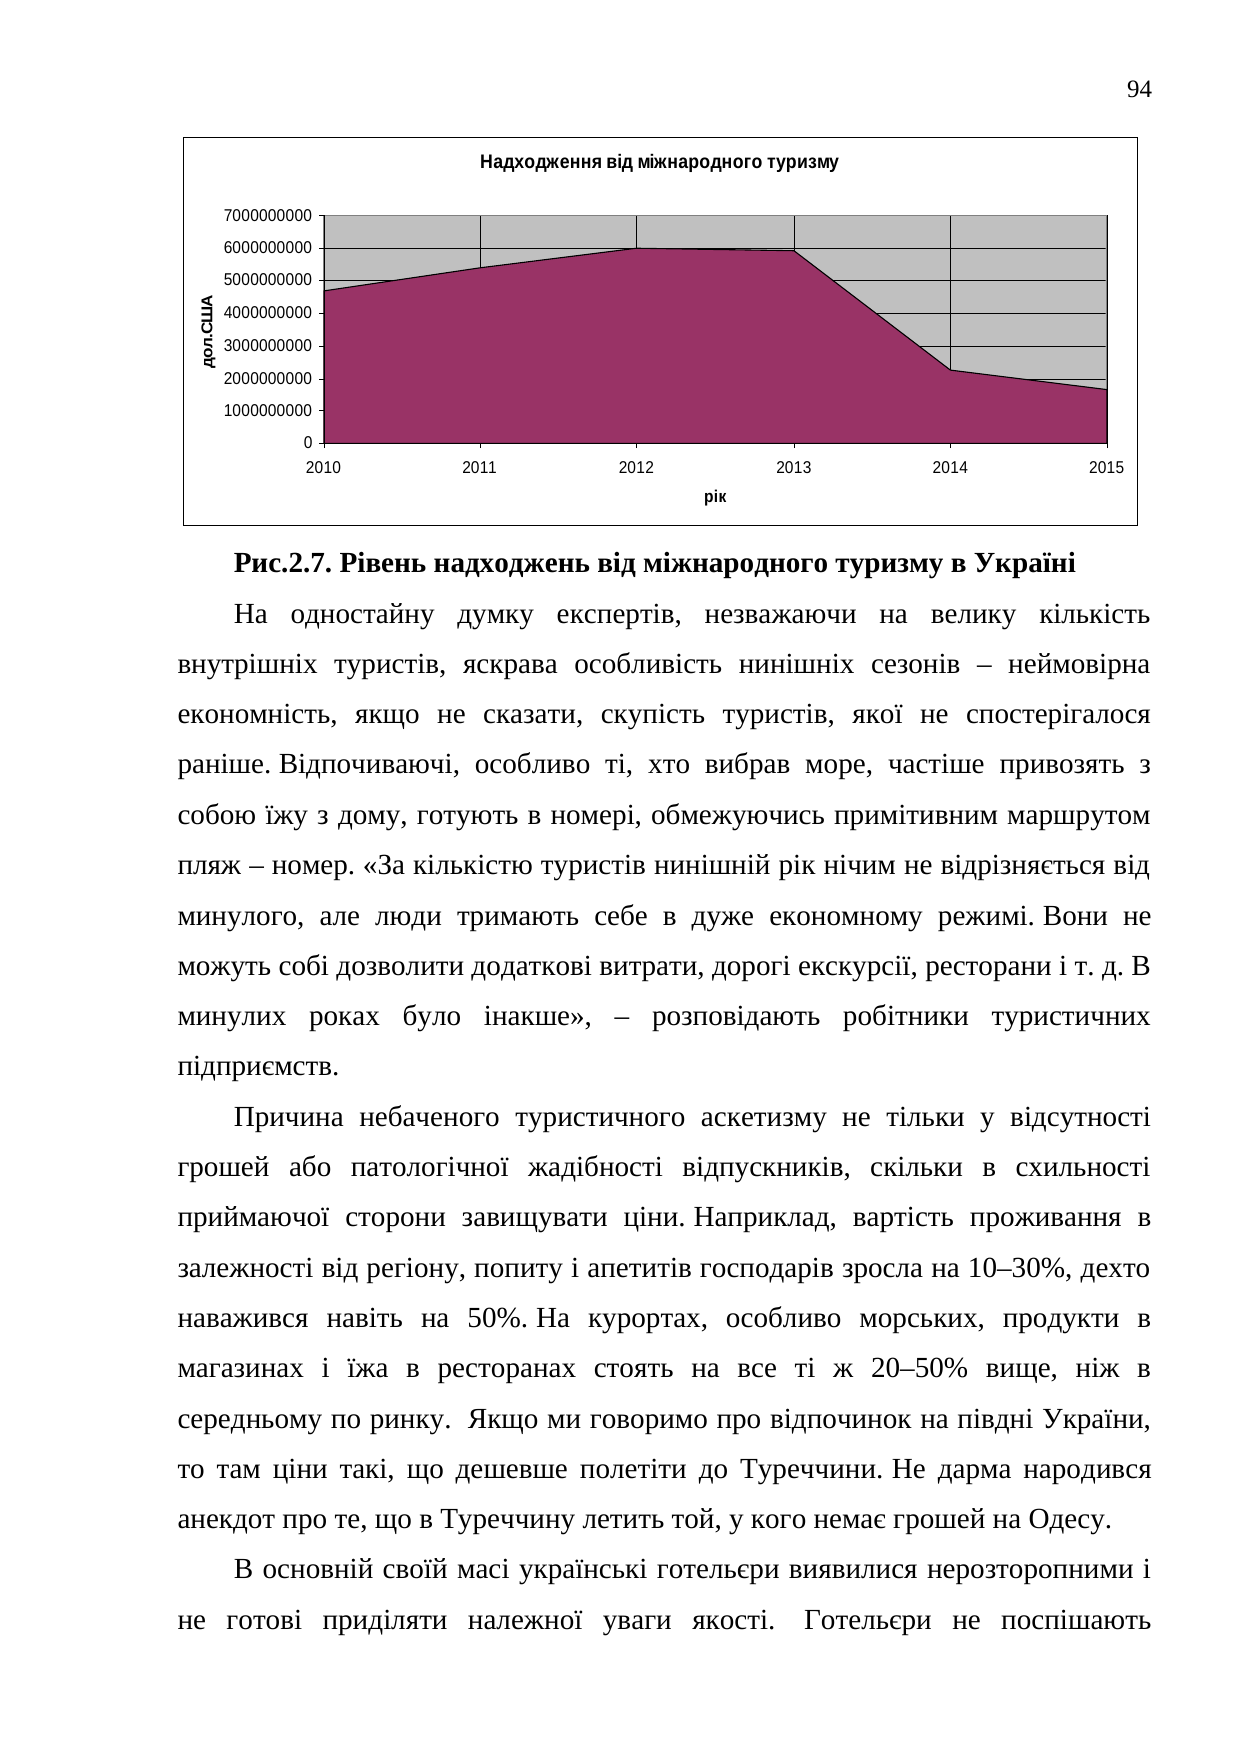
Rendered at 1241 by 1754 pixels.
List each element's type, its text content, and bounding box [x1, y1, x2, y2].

text В основній своїй масі українські готельєри виявилися нерозторопними і не готові приділяти належної уваги якості. Готельєри не поспішають [177, 1552, 1152, 1636]
text Причина небаченого туристичного аскетизму не тільки у відсутності грошей або патологічної жадібності відпускників, скільки в схильності приймаючої сторони завищувати ціни. Наприклад, вартість проживання в залежності від регіону, попиту і апетитів господарів зросла на 10–30%, дехто наважився навіть на 50%. На курортах, особливо морських, продукти в магазинах і їжа в ресторанах стоять на все ті ж 20–50% вище, ніж в середньому по ринку. Якщо ми говоримо про відпочинок на півдні України, то там ціни такі, що дешевше полетіти до Туреччини. Не дарма народився анекдот про те, що в Туреччину летить той, у кого немає грошей на Одесу. [177, 1099, 1152, 1535]
text Рис.2.7. Рівень надходжень від міжнародного туризму в Україні [177, 545, 1152, 579]
text На одностайну думку експертів, незважаючи на велику кількість внутрішніх туристів, яскрава особливість нинішніх сезонів – неймовірна економність, якщо не сказати, скупість туристів, якої не спостерігалося раніше. Відпочиваючі, особливо ті, хто вибрав море, частіше привозять з собою їжу з дому, готують в номері, обмежуючись примітивним маршрутом пляж – номер. «За кількістю туристів нинішній рік нічим не відрізняється від минулого, але люди тримають себе в дуже економному режимі. Вони не можуть собі дозволити додаткові витрати, дорогі екскурсії, ресторани і т. д. В минулих роках було інакше», – розповідають робітники туристичних підприємств. [177, 596, 1152, 1082]
